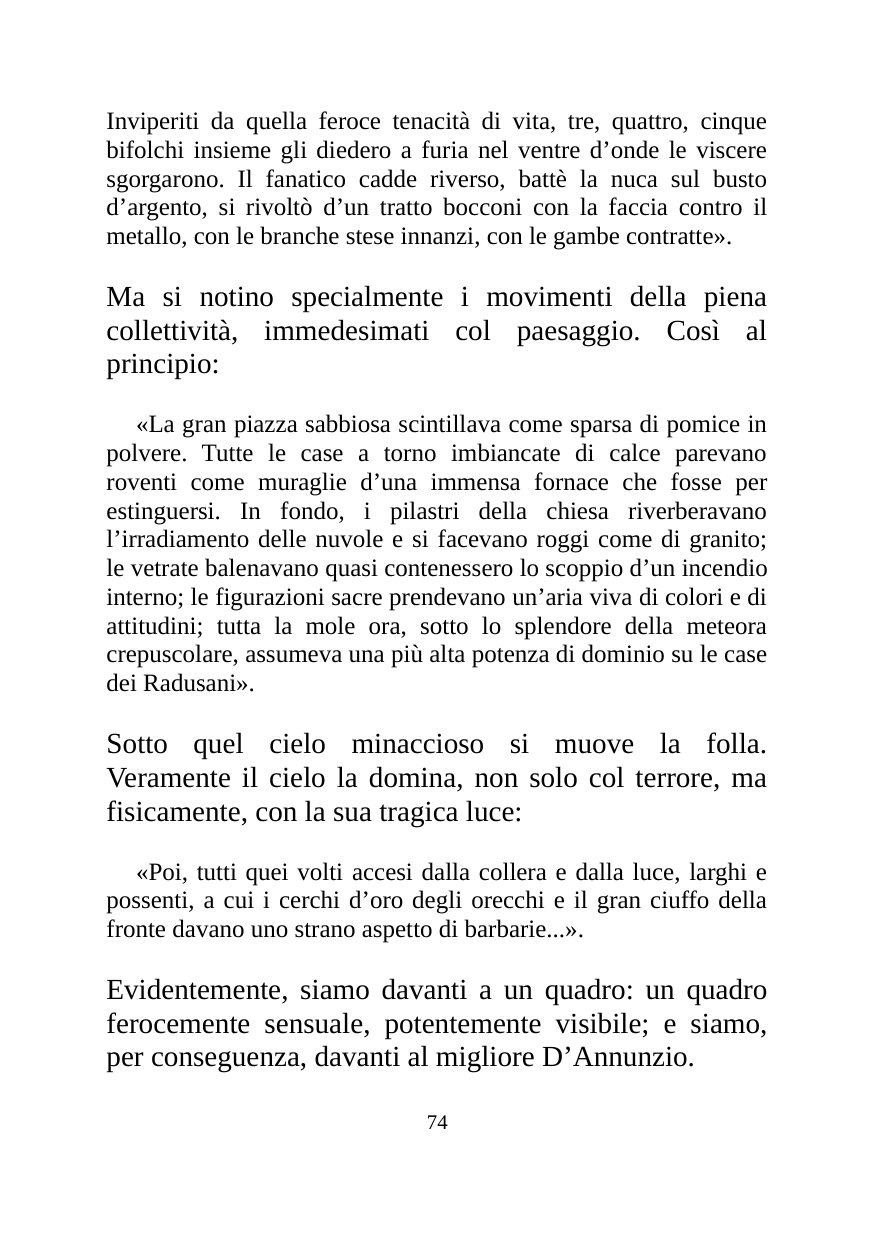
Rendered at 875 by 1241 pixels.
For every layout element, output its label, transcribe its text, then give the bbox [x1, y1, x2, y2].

text «Poi, tutti quei volti accesi dalla collera e dalla luce, larghi e possenti, a cui i cerchi d’oro degli orecchi e il gran ciuffo della fronte davano uno strano aspetto di barbarie...». [106, 857, 768, 943]
text Evidentemente, siamo davanti a un quadro: un quadro ferocemente sensuale, potentemente visibile; e siamo, per conseguenza, davanti al migliore D’Annunzio. [106, 972, 768, 1073]
text Inviperiti da quella feroce tenacità di vita, tre, quattro, cinque bifolchi insieme gli diedero a furia nel ventre d’onde le viscere sgorgarono. Il fanatico cadde riverso, battè la nuca sul busto d’argento, si rivoltò d’un tratto bocconi con la faccia contro il metallo, con le branche stese innanzi, con le gambe contratte». [106, 106, 768, 250]
text Ma si notino specialmente i movimenti della piena collettività, immedesimati col paesaggio. Così al principio: [106, 279, 768, 380]
text Sotto quel cielo minaccioso si muove la folla. Veramente il cielo la domina, non solo col terrore, ma fisicamente, con la sua tragica luce: [106, 727, 768, 827]
text «La gran piazza sabbiosa scintillava come sparsa di pomice in polvere. Tutte le case a torno imbiancate di calce parevano roventi come muraglie d’una immensa fornace che fosse per estinguersi. In fondo, i pilastri della chiesa riverberavano l’irradiamento delle nuvole e si facevano roggi come di granito; le vetrate balenavano quasi contenessero lo scoppio d’un incendio interno; le figurazioni sacre prendevano un’aria viva di colori e di attitudini; tutta la mole ora, sotto lo splendore della meteora crepuscolare, assumeva una più alta potenza di dominio su le case dei Radusani». [106, 409, 768, 697]
